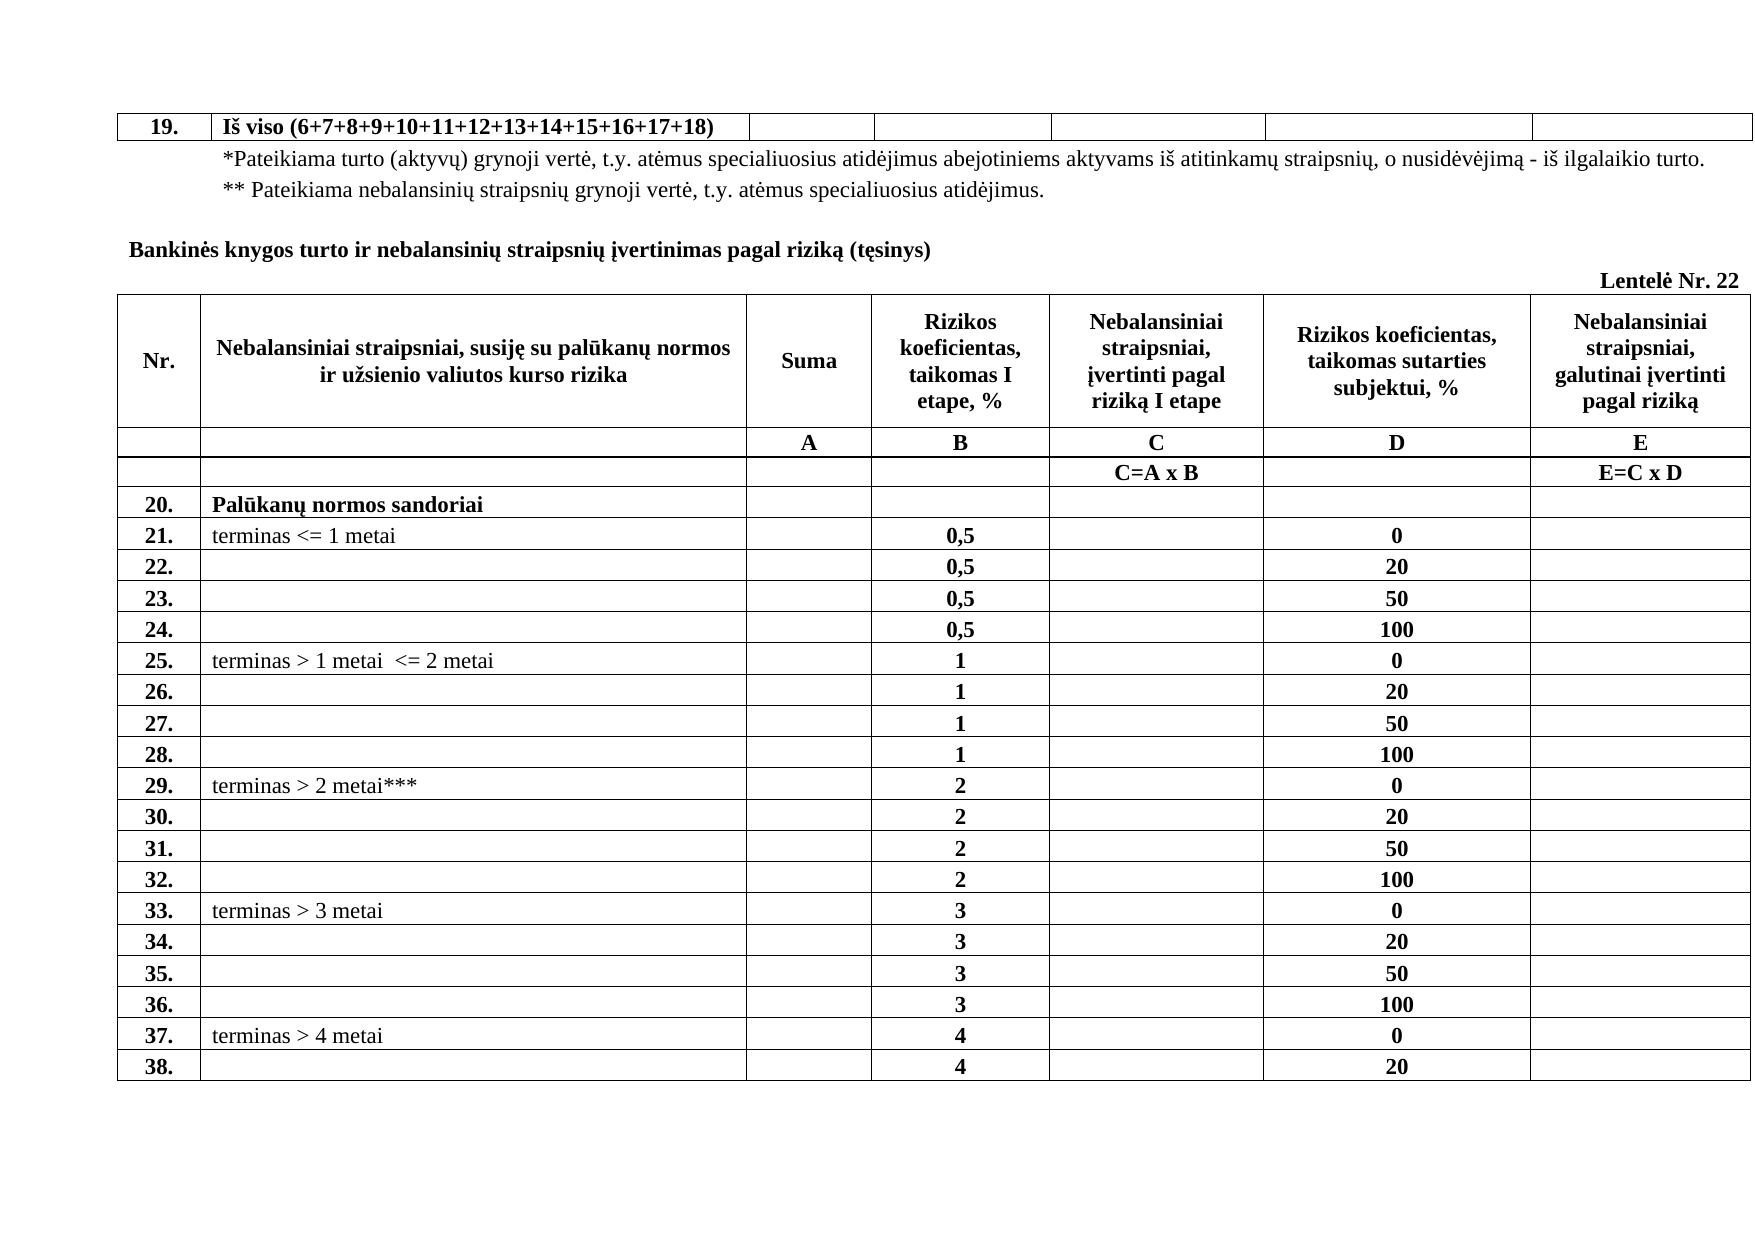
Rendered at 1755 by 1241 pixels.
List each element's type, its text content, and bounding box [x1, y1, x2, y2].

table_cell [1050, 675, 1263, 705]
table_cell [1531, 893, 1750, 923]
table_cell 33. [118, 893, 200, 923]
table_cell 20 [1264, 800, 1530, 830]
table_cell [747, 458, 871, 486]
table_cell [750, 114, 874, 140]
table_cell [1097, 171, 1322, 202]
table_cell 1 [872, 643, 1049, 673]
table_cell [1050, 706, 1263, 736]
table_cell [1050, 831, 1263, 861]
table_cell 0 [1264, 1018, 1530, 1048]
table_cell 30. [118, 800, 200, 830]
table_cell [1531, 987, 1750, 1017]
table_cell E=C x D [1531, 458, 1750, 486]
table_cell [747, 956, 871, 986]
table_cell [1050, 768, 1263, 798]
table_cell 4 [872, 1050, 1049, 1080]
table_cell [747, 768, 871, 798]
table_cell 34. [118, 925, 200, 955]
table_cell Nebalansiniai straipsniai, galutinai įvertinti pagal riziką [1531, 295, 1750, 427]
table_cell 36. [118, 987, 200, 1017]
table_cell [1266, 114, 1532, 140]
table_cell 3 [872, 925, 1049, 955]
table_cell terminas > 2 metai*** [201, 768, 746, 798]
table_cell terminas > 1 metai <= 2 metai [201, 643, 746, 673]
table_cell [1050, 1050, 1263, 1080]
table_cell [747, 925, 871, 955]
table_cell 20 [1264, 1050, 1530, 1080]
table_cell [747, 487, 871, 517]
table_cell C=A x B [1050, 458, 1263, 486]
table_cell 50 [1264, 706, 1530, 736]
table_cell 50 [1264, 581, 1530, 611]
table_cell 1 [872, 675, 1049, 705]
table_cell [117, 262, 201, 293]
table_cell terminas <= 1 metai [201, 518, 746, 548]
table_cell [117, 141, 211, 171]
table_cell 32. [118, 862, 200, 892]
table_cell Nebalansiniai straipsniai, įvertinti pagal riziką I etape [1050, 295, 1263, 427]
table_cell [201, 581, 746, 611]
table_cell [201, 987, 746, 1017]
table_cell ** Pateikiama nebalansinių straipsnių grynoji vertė, t.y. atėmus specialiuosius atidėjimus. [211, 171, 1097, 202]
table_cell 20 [1264, 550, 1530, 580]
table_header Bankinės knygos turto ir nebalansinių straipsnių įvertinimas pagal riziką (tęsinys) [117, 231, 1049, 262]
table_cell [201, 925, 746, 955]
table_cell *Pateikiama turto (aktyvų) grynoji vertė, t.y. atėmus specialiuosius atidėjimus abejotiniems aktyvams iš atitinkamų straipsnių, o nusidėvėjimą - iš ilgalaikio turto. [211, 141, 1752, 171]
table_cell Nebalansiniai straipsniai, susiję su palūkanų normos ir užsienio valiutos kurso rizika [201, 295, 746, 427]
table_cell [117, 171, 211, 202]
table_cell [1050, 581, 1263, 611]
table_cell [1050, 518, 1263, 548]
table_cell A [747, 428, 871, 456]
table_cell [1531, 925, 1750, 955]
table_cell 1 [872, 737, 1049, 767]
table_cell 0 [1264, 893, 1530, 923]
table_cell [201, 737, 746, 767]
table_cell [201, 262, 747, 293]
table_cell C [1050, 428, 1263, 456]
table_cell [1531, 518, 1750, 548]
table_cell 0,5 [872, 550, 1049, 580]
table_cell 21. [118, 518, 200, 548]
table_cell 23. [118, 581, 200, 611]
table_cell [201, 706, 746, 736]
table_cell 2 [872, 862, 1049, 892]
table_cell Lentelė Nr. 22 [1530, 262, 1751, 293]
table_cell 0,5 [872, 612, 1049, 642]
table_cell [201, 800, 746, 830]
table_cell 2 [872, 768, 1049, 798]
table_cell 22. [118, 550, 200, 580]
table_cell Palūkanų normos sandoriai [201, 487, 746, 517]
table_cell 100 [1264, 737, 1530, 767]
table_cell Rizikos koeficientas, taikomas sutarties subjektui, % [1264, 295, 1530, 427]
table_cell 0 [1264, 768, 1530, 798]
table_cell [1531, 581, 1750, 611]
table_cell 4 [872, 1018, 1049, 1048]
table_cell [747, 1050, 871, 1080]
table_cell terminas > 4 metai [201, 1018, 746, 1048]
table_cell [747, 831, 871, 861]
table_cell [1050, 1018, 1263, 1048]
table_cell [1050, 956, 1263, 986]
table_cell [747, 643, 871, 673]
table_cell [747, 612, 871, 642]
table_cell [875, 114, 1051, 140]
table_cell Suma [747, 295, 871, 427]
table_cell [1050, 550, 1263, 580]
table_cell 38. [118, 1050, 200, 1080]
table_cell 1 [872, 706, 1049, 736]
table_cell 20 [1264, 675, 1530, 705]
table_cell 100 [1264, 612, 1530, 642]
table_cell 0,5 [872, 518, 1049, 548]
table_cell 27. [118, 706, 200, 736]
table_cell 20. [118, 487, 200, 517]
table_cell 28. [118, 737, 200, 767]
table_header [1530, 231, 1751, 262]
table_cell Iš viso (6+7+8+9+10+11+12+13+14+15+16+17+18) [212, 114, 749, 140]
table_cell 2 [872, 800, 1049, 830]
table_header [1263, 231, 1530, 262]
table_cell [1050, 862, 1263, 892]
table_cell 3 [872, 893, 1049, 923]
table_cell Nr. [118, 295, 200, 427]
table_cell [1050, 487, 1263, 517]
table_cell [747, 862, 871, 892]
table_cell [1622, 171, 1752, 202]
table_cell [201, 612, 746, 642]
table_cell [1531, 550, 1750, 580]
table_cell 31. [118, 831, 200, 861]
table_cell [1531, 862, 1750, 892]
table_cell 3 [872, 956, 1049, 986]
table_cell [1531, 643, 1750, 673]
table_cell 0,5 [872, 581, 1049, 611]
table_cell 19. [118, 114, 211, 140]
table_cell [1050, 893, 1263, 923]
table_cell [747, 675, 871, 705]
table_cell [1050, 612, 1263, 642]
table_cell 20 [1264, 925, 1530, 955]
table_cell 100 [1264, 862, 1530, 892]
table_cell [1050, 737, 1263, 767]
table_cell [1531, 800, 1750, 830]
table_cell [747, 893, 871, 923]
table_cell [1533, 114, 1752, 140]
table_cell [1531, 675, 1750, 705]
table_cell [1531, 612, 1750, 642]
table_cell [201, 862, 746, 892]
table_cell [1531, 831, 1750, 861]
table_cell 35. [118, 956, 200, 986]
table_cell [1531, 1018, 1750, 1048]
table_cell [1322, 171, 1622, 202]
table_cell [201, 550, 746, 580]
table_cell [1050, 987, 1263, 1017]
table_cell [747, 987, 871, 1017]
table_cell [1263, 262, 1530, 293]
table_cell 3 [872, 987, 1049, 1017]
table_cell [747, 518, 871, 548]
table_cell Rizikos koeficientas, taikomas I etape, % [872, 295, 1049, 427]
table_cell [872, 458, 1049, 486]
table_cell [201, 428, 746, 456]
table_cell [118, 428, 200, 456]
table_cell [1264, 458, 1530, 486]
table_cell [747, 550, 871, 580]
table_cell 37. [118, 1018, 200, 1048]
table_cell 24. [118, 612, 200, 642]
table_cell 26. [118, 675, 200, 705]
table_cell [1049, 262, 1263, 293]
table_cell [1531, 956, 1750, 986]
table_cell 0 [1264, 518, 1530, 548]
table_cell [201, 831, 746, 861]
table_cell [1531, 706, 1750, 736]
table_cell [747, 581, 871, 611]
table_cell E [1531, 428, 1750, 456]
table_cell 25. [118, 643, 200, 673]
table_cell [1531, 737, 1750, 767]
table_cell B [872, 428, 1049, 456]
table_cell [747, 737, 871, 767]
table_cell [747, 262, 871, 293]
table_cell 29. [118, 768, 200, 798]
table_cell [201, 675, 746, 705]
table_cell [1531, 487, 1750, 517]
table_cell [747, 706, 871, 736]
table_cell [1052, 114, 1265, 140]
table_cell [1050, 925, 1263, 955]
table_cell terminas > 3 metai [201, 893, 746, 923]
table_cell 100 [1264, 987, 1530, 1017]
table_cell [201, 1050, 746, 1080]
table_cell [1050, 643, 1263, 673]
table_cell [747, 1018, 871, 1048]
table_cell 2 [872, 831, 1049, 861]
table_cell [201, 956, 746, 986]
table_cell [1531, 768, 1750, 798]
table_cell [118, 458, 200, 486]
table_cell [1264, 487, 1530, 517]
table_header [1049, 231, 1263, 262]
table_cell 50 [1264, 831, 1530, 861]
table_cell [872, 487, 1049, 517]
table_cell [201, 458, 746, 486]
table_cell [1050, 800, 1263, 830]
table_cell [1531, 1050, 1750, 1080]
table_cell [747, 800, 871, 830]
table_cell [871, 262, 1049, 293]
table_cell 0 [1264, 643, 1530, 673]
table_cell D [1264, 428, 1530, 456]
table_cell 50 [1264, 956, 1530, 986]
